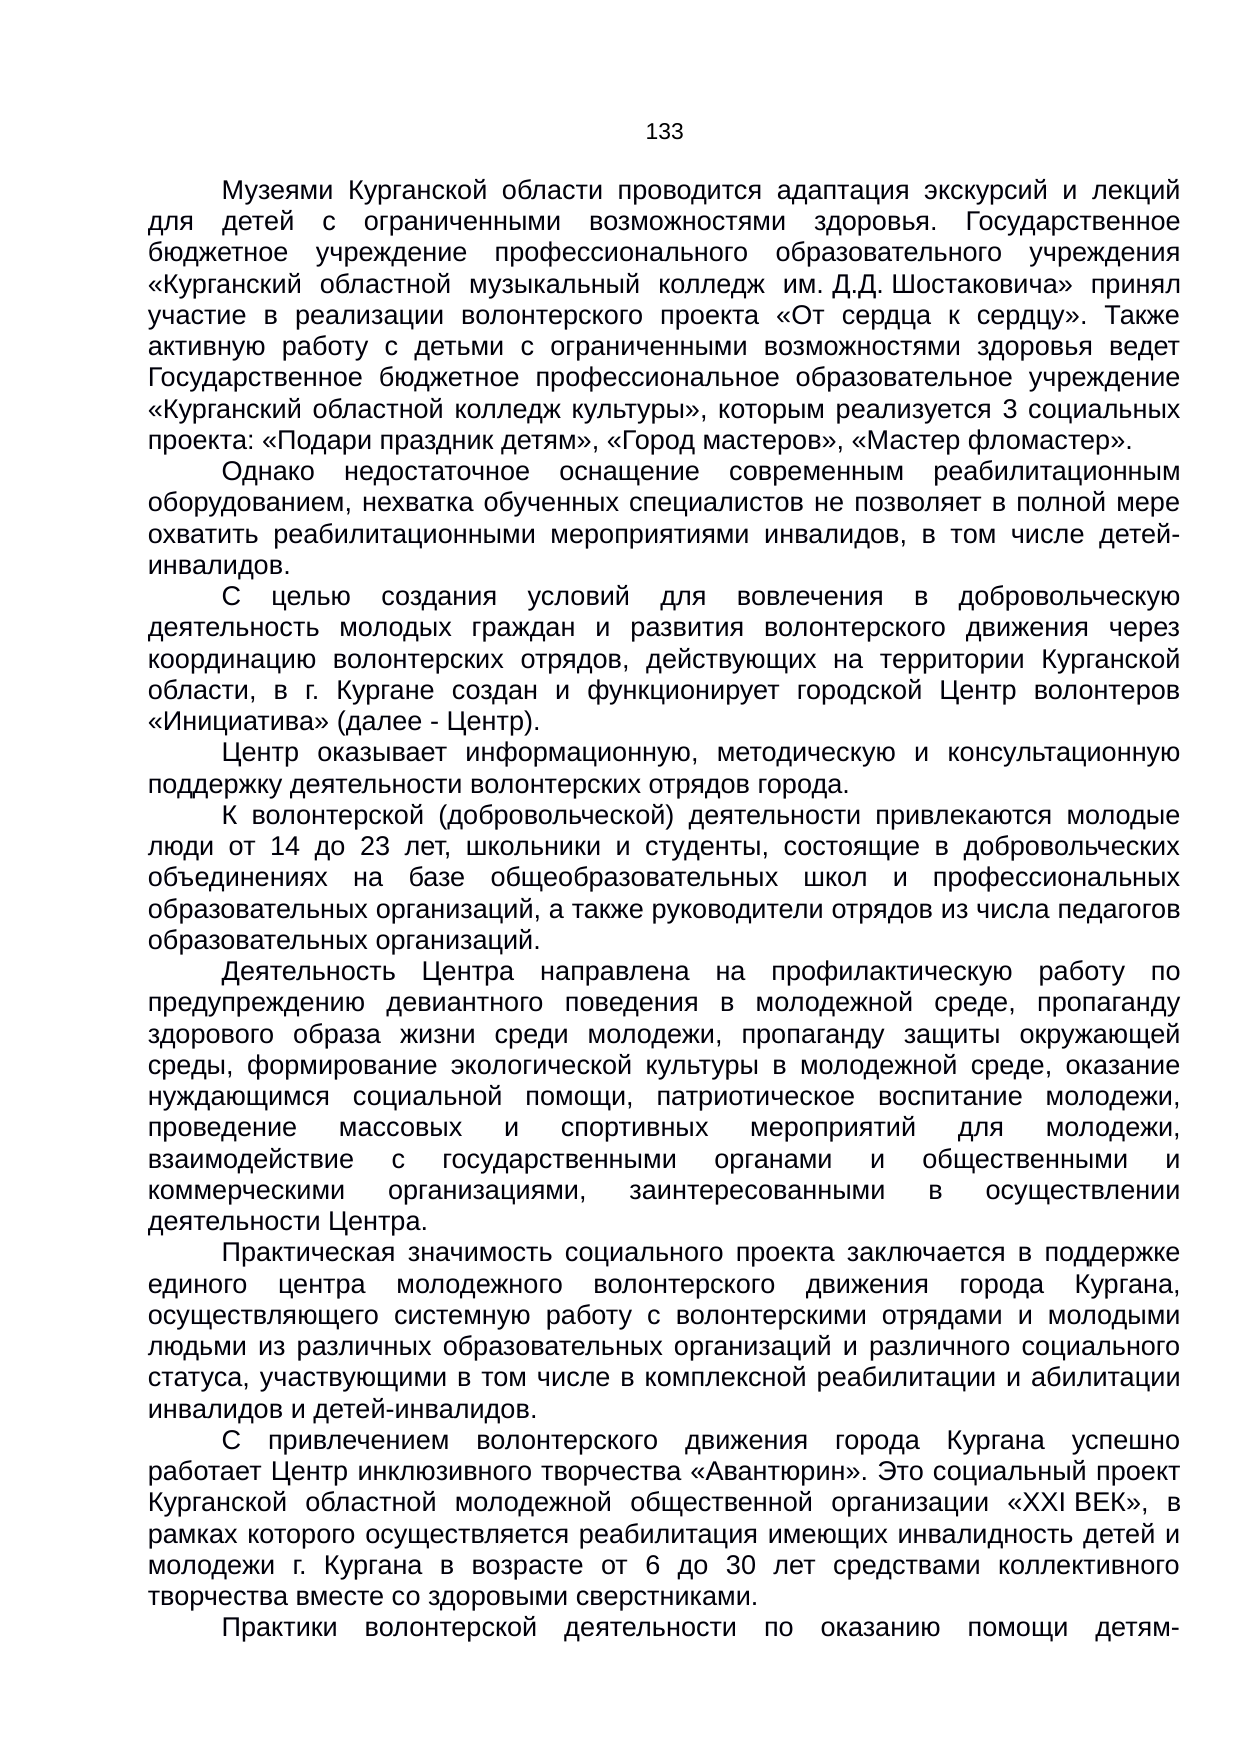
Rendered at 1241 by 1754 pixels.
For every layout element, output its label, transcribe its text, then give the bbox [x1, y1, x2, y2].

text С привлечением волонтерского движения города Кургана успешно работает Центр инклюзивного творчества «Авантюрин». Это социальный проект Курганской областной молодежной общественной организации «XXI ВЕК», в рамках которого осуществляется реабилитация имеющих инвалидность детей и молодежи г. Кургана в возрасте от 6 до 30 лет средствами коллективного творчества вместе со здоровыми сверстниками. [148, 1424, 1181, 1611]
text К волонтерской (добровольческой) деятельности привлекаются молодые люди от 14 до 23 лет, школьники и студенты, состоящие в добровольческих объединениях на базе общеобразовательных школ и профессиональных образовательных организаций, а также руководители отрядов из числа педагогов образовательных организаций. [148, 799, 1181, 955]
text Центр оказывает информационную, методическую и консультационную поддержку деятельности волонтерских отрядов города. [148, 736, 1181, 799]
text Деятельность Центра направлена на профилактическую работу по предупреждению девиантного поведения в молодежной среде, пропаганду здорового образа жизни среди молодежи, пропаганду защиты окружающей среды, формирование экологической культуры в молодежной среде, оказание нуждающимся социальной помощи, патриотическое воспитание молодежи, проведение массовых и спортивных мероприятий для молодежи, взаимодействие с государственными органами и общественными и коммерческими организациями, заинтересованными в осуществлении деятельности Центра. [148, 955, 1181, 1236]
text С целью создания условий для вовлечения в добровольческую деятельность молодых граждан и развития волонтерского движения через координацию волонтерских отрядов, действующих на территории Курганской области, в г. Кургане создан и функционирует городской Центр волонтеров «Инициатива» (далее - Центр). [148, 580, 1181, 736]
text Практики волонтерской деятельности по оказанию помощи детям- [148, 1611, 1181, 1643]
text Однако недостаточное оснащение современным реабилитационным оборудованием, нехватка обученных специалистов не позволяет в полной мере охватить реабилитационными мероприятиями инвалидов, в том числе детей-инвалидов. [148, 455, 1181, 580]
text Музеями Курганской области проводится адаптация экскурсий и лекций для детей с ограниченными возможностями здоровья. Государственное бюджетное учреждение профессионального образовательного учреждения «Курганский областной музыкальный колледж им. Д.Д. Шостаковича» принял участие в реализации волонтерского проекта «От сердца к сердцу». Также активную работу с детьми с ограниченными возможностями здоровья ведет Государственное бюджетное профессиональное образовательное учреждение «Курганский областной колледж культуры», которым реализуется 3 социальных проекта: «Подари праздник детям», «Город мастеров», «Мастер фломастер». [148, 174, 1181, 455]
text Практическая значимость социального проекта заключается в поддержке единого центра молодежного волонтерского движения города Кургана, осуществляющего системную работу с волонтерскими отрядами и молодыми людьми из различных образовательных организаций и различного социального статуса, участвующими в том числе в комплексной реабилитации и абилитации инвалидов и детей-инвалидов. [148, 1236, 1181, 1424]
